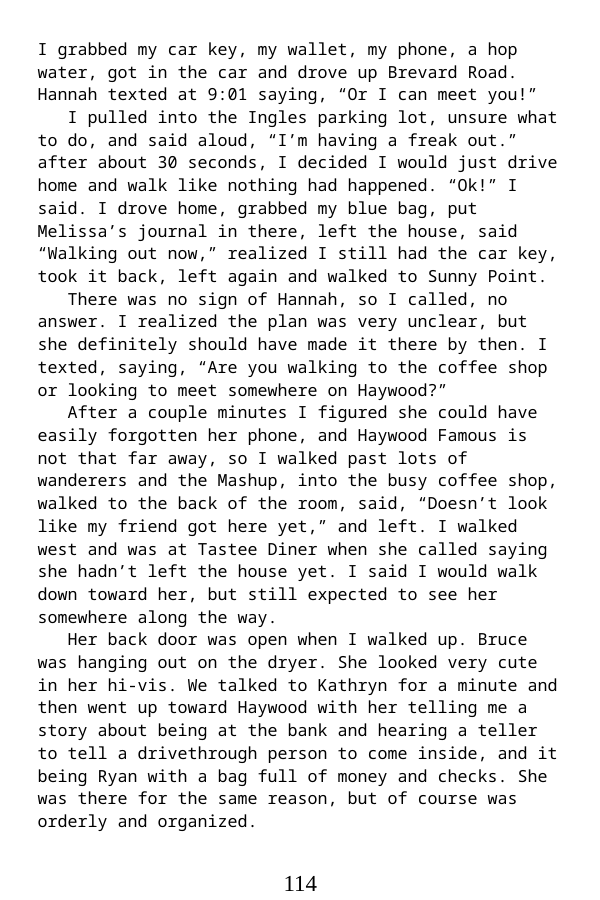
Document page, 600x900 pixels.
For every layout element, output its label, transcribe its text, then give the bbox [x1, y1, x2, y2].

text I grabbed my car key, my wallet, my phone, a hop water, got in the car and drove up Brevard Road. Hannah texted at 9:01 saying, “Or I can meet you!” [37, 37, 562, 106]
text After a couple minutes I figured she could have easily forgotten her phone, and Haywood Famous is not that far away, so I walked past lots of wanderers and the Mashup, into the busy coffee shop, walked to the back of the room, said, “Doesn’t look like my friend got here yet,” and left. I walked west and was at Tastee Diner when she called saying she hadn’t left the house yet. I said I would walk down toward her, but still expected to see her somewhere along the way. [37, 401, 562, 628]
text Her back door was open when I walked up. Bruce was hanging out on the dryer. She looked very cute in her hi-vis. We talked to Kathryn for a minute and then went up toward Haywood with her telling me a story about being at the bank and hearing a teller to tell a drivethrough person to come inside, and it being Ryan with a bag full of money and checks. She was there for the same reason, but of course was orderly and organized. [37, 628, 562, 832]
text There was no sign of Hannah, so I called, no answer. I realized the plan was very unclear, but she definitely should have made it there by then. I texted, saying, “Are you walking to the coffee shop or looking to meet somewhere on Haywood?” [37, 287, 562, 401]
text I pulled into the Ingles parking lot, unsure what to do, and said aloud, “I’m having a freak out.” after about 30 seconds, I decided I would just drive home and walk like nothing had happened. “Ok!” I said. I drove home, grabbed my blue bag, put Melissa’s journal in there, left the house, said “Walking out now,” realized I still had the car key, took it back, left again and walked to Sunny Point. [37, 106, 562, 287]
